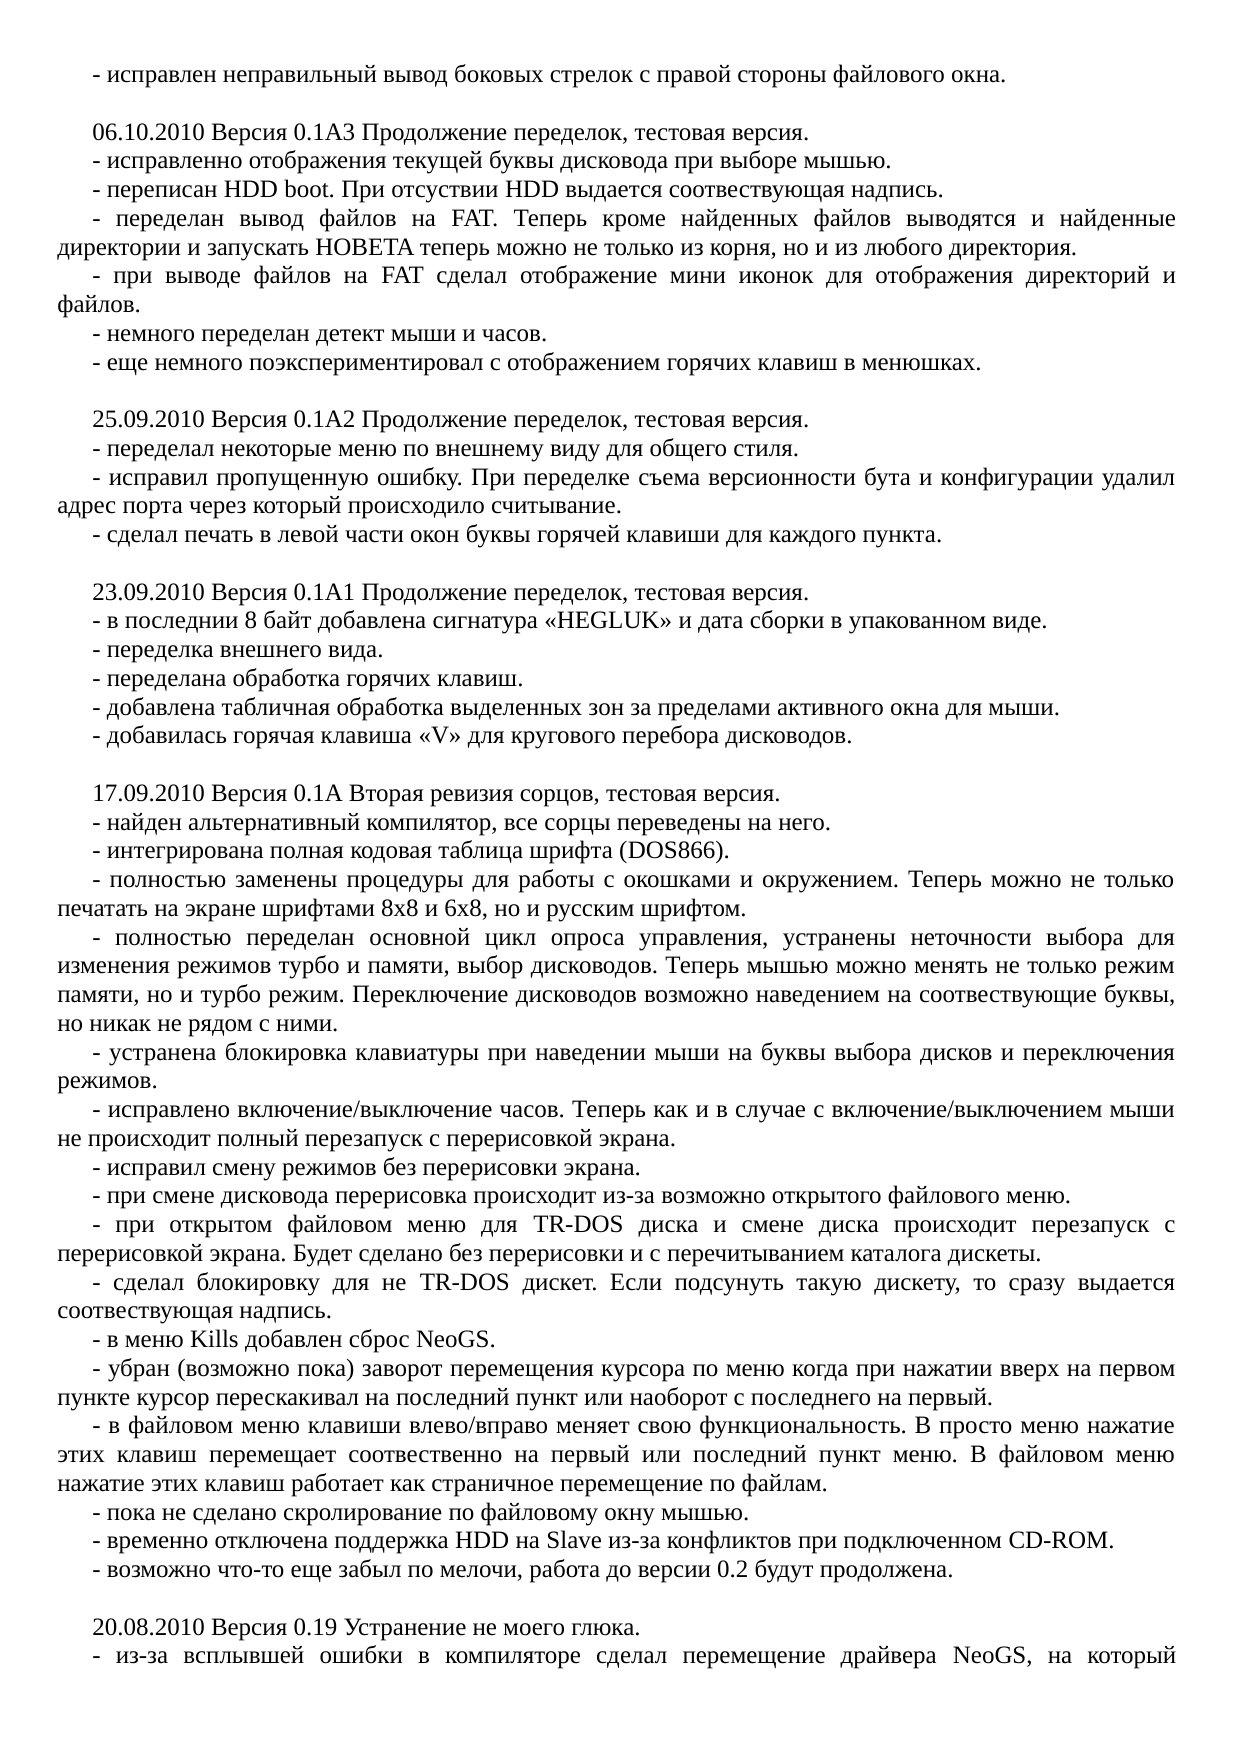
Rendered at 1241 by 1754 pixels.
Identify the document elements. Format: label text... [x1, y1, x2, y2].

text - исправлен неправильный вывод боковых стрелок с правой стороны файлового окна. [57, 59, 1176, 88]
text - добавилась горячая клавиша «V» для кругового перебора дисководов. [57, 721, 1176, 749]
text - устранена блокировка клавиатуры при наведении мыши на буквы выбора дисков и переключения режимов. [57, 1037, 1176, 1094]
text - убран (возможно пока) заворот перемещения курсора по меню когда при нажатии вверх на первом пункте курсор перескакивал на последний пункт или наоборот с последнего на первый. [57, 1353, 1176, 1411]
text - пока не сделано скролирование по файловому окну мышью. [57, 1497, 1176, 1526]
text 23.09.2010 Версия 0.1A1 Продолжение переделок, тестовая версия. [57, 577, 1176, 606]
text - переделан вывод файлов на FAT. Теперь кроме найденных файлов выводятся и найденные директории и запускать HOBETA теперь можно не только из корня, но и из любого директория. [57, 203, 1176, 261]
text - еще немного поэкспериментировал с отображением горячих клавиш в менюшках. [57, 347, 1176, 376]
text - сделал блокировку для не TR-DOS дискет. Если подсунуть такую дискету, то сразу выдается соотвествующая надпись. [57, 1267, 1176, 1324]
text - интегрирована полная кодовая таблица шрифта (DOS866). [57, 836, 1176, 864]
text - в последнии 8 байт добавлена сигнатура «HEGLUK» и дата сборки в упакованном виде. [57, 606, 1176, 634]
text - полностью переделан основной цикл опроса управления, устранены неточности выбора для изменения режимов турбо и памяти, выбор дисководов. Теперь мышью можно менять не только режим памяти, но и турбо режим. Переключение дисководов возможно наведением на соотвествующие буквы, но никак не рядом с ними. [57, 922, 1176, 1037]
text - исправил смену режимов без перерисовки экрана. [57, 1152, 1176, 1181]
text - при открытом файловом меню для TR-DOS диска и смене диска происходит перезапуск с перерисовкой экрана. Будет сделано без перерисовки и с перечитыванием каталога дискеты. [57, 1209, 1176, 1267]
text - исправленно отображения текущей буквы дисковода при выборе мышью. [57, 146, 1176, 174]
text - добавлена табличная обработка выделенных зон за пределами активного окна для мыши. [57, 692, 1176, 721]
text - исправил пропущенную ошибку. При переделке съема версионности бута и конфигурации удалил адрес порта через который происходило считывание. [57, 462, 1176, 519]
text - при смене дисковода перерисовка происходит из-за возможно открытого файлового меню. [57, 1181, 1176, 1209]
text - переделал некоторые меню по внешнему виду для общего стиля. [57, 433, 1176, 462]
text - переделка внешнего вида. [57, 634, 1176, 663]
text - возможно что-то еще забыл по мелочи, работа до версии 0.2 будут продолжена. [57, 1554, 1176, 1583]
text 17.09.2010 Версия 0.1А Вторая ревизия сорцов, тестовая версия. [57, 778, 1176, 807]
text - немного переделан детект мыши и часов. [57, 318, 1176, 347]
text 06.10.2010 Версия 0.1A3 Продолжение переделок, тестовая версия. [57, 117, 1176, 146]
text - временно отключена поддержка HDD на Slave из-за конфликтов при подключенном CD-ROM. [57, 1526, 1176, 1554]
text - при выводе файлов на FAT сделал отображение мини иконок для отображения директорий и файлов. [57, 261, 1176, 318]
text - полностью заменены процедуры для работы с окошками и окружением. Теперь можно не только печатать на экране шрифтами 8х8 и 6х8, но и русским шрифтом. [57, 864, 1176, 922]
text - в меню Kills добавлен сброс NeoGS. [57, 1324, 1176, 1353]
text - из-за всплывшей ошибки в компиляторе сделал перемещение драйвера NeoGS, на который [57, 1641, 1176, 1669]
text - исправлено включение/выключение часов. Теперь как и в случае с включение/выключением мыши не происходит полный перезапуск с перерисовкой экрана. [57, 1094, 1176, 1152]
text - найден альтернативный компилятор, все сорцы переведены на него. [57, 807, 1176, 836]
text - в файловом меню клавиши влево/вправо меняет свою функциональность. В просто меню нажатие этих клавиш перемещает соотвественно на первый или последний пункт меню. В файловом меню нажатие этих клавиш работает как страничное перемещение по файлам. [57, 1411, 1176, 1497]
text - переделана обработка горячих клавиш. [57, 663, 1176, 692]
text - переписан HDD boot. При отсуствии HDD выдается соотвествующая надпись. [57, 174, 1176, 203]
text - сделал печать в левой части окон буквы горячей клавиши для каждого пункта. [57, 519, 1176, 548]
text 20.08.2010 Версия 0.19 Устранение не моего глюка. [57, 1612, 1176, 1641]
text 25.09.2010 Версия 0.1A2 Продолжение переделок, тестовая версия. [57, 404, 1176, 433]
